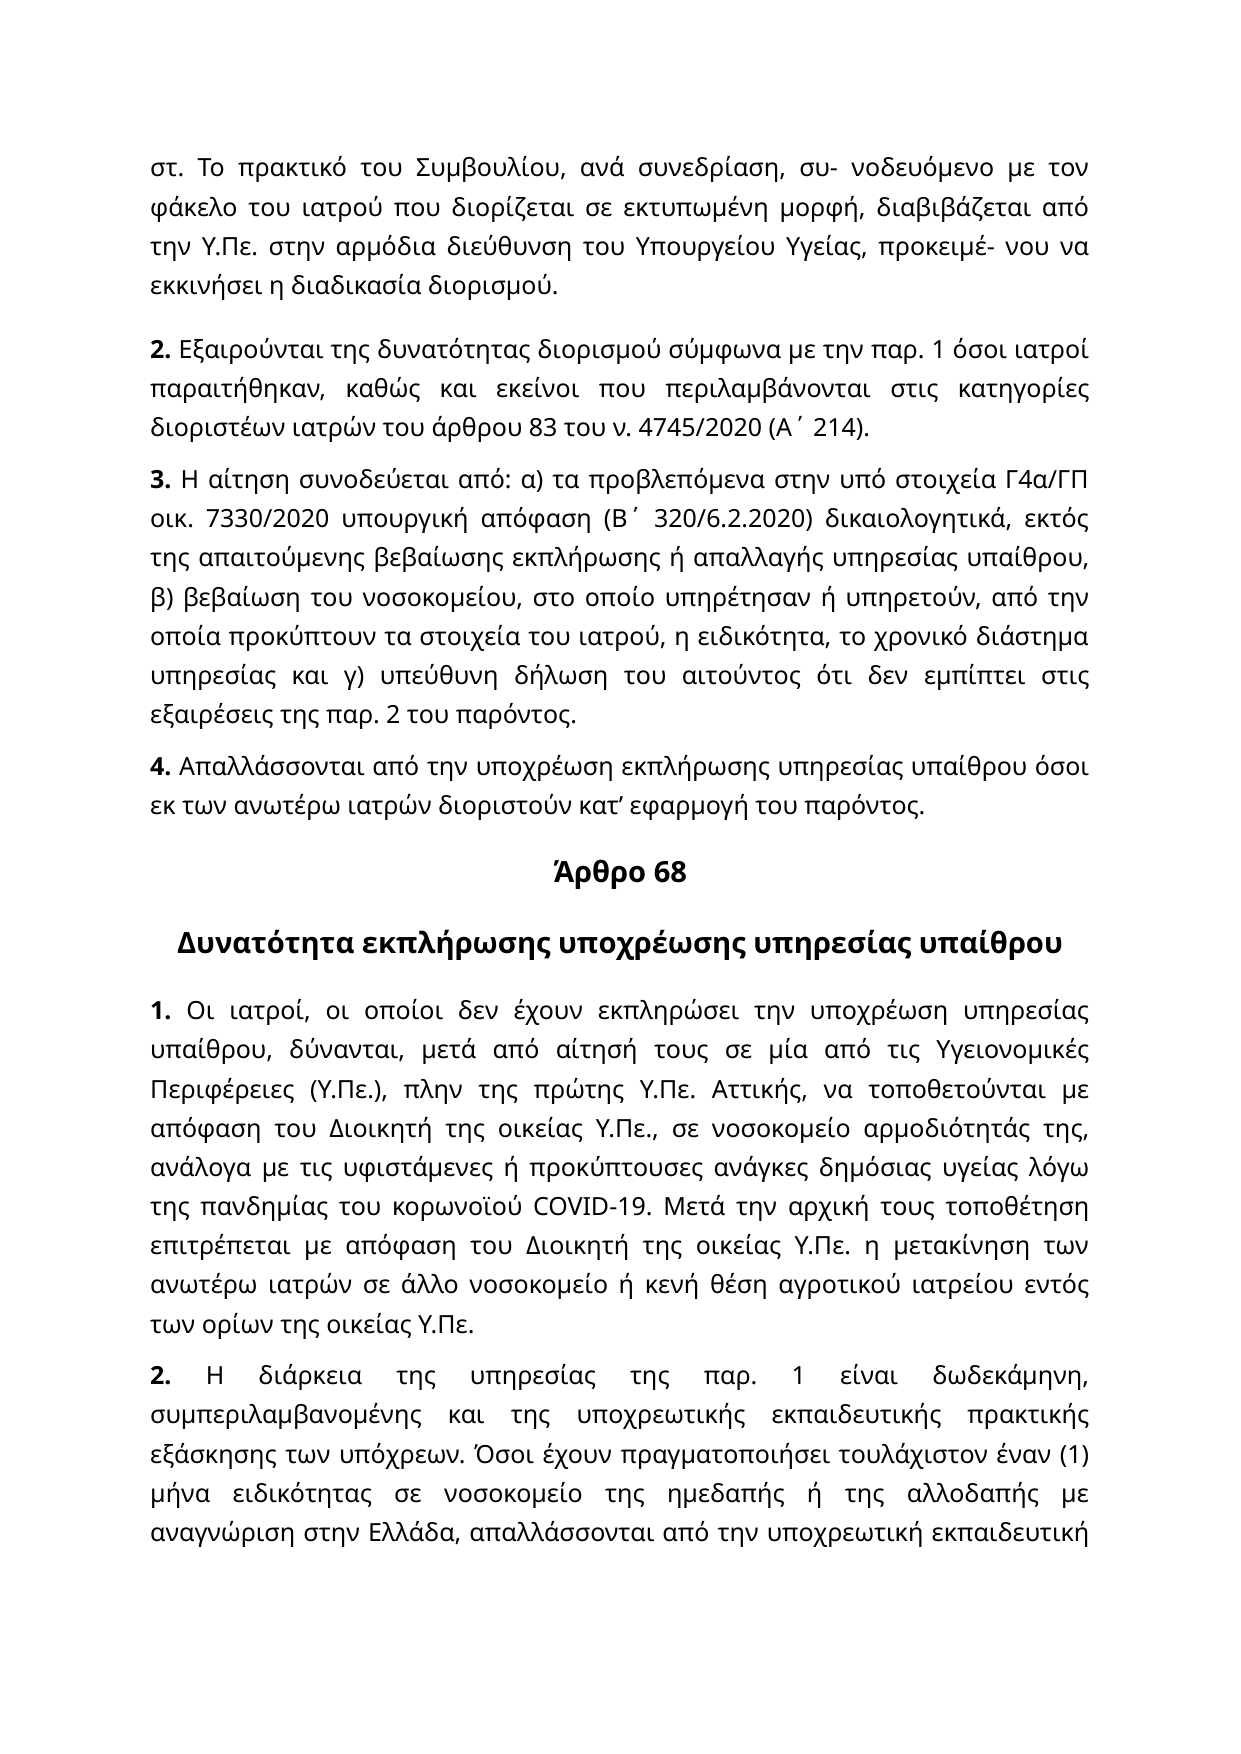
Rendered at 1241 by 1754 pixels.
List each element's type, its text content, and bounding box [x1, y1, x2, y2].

subtitle Δυνατότητα εκπλήρωσης υποχρέωσης υπηρεσίας υπαίθρου [150, 922, 1090, 962]
subtitle Άρθρο 68 [150, 852, 1090, 891]
text 3. Η αίτηση συνοδεύεται από: α) τα προβλεπόμενα στην υπό στοιχεία Γ4α/ΓΠ οικ. 7330/2020 υπουργική απόφαση (Β΄ 320/6.2.2020) δικαιολογητικά, εκτός της απαιτούμενης βεβαίωσης εκπλήρωσης ή απαλλαγής υπηρεσίας υπαίθρου, β) βεβαίωση του νοσοκομείου, στο οποίο υπηρέτησαν ή υπηρετούν, από την οποία προκύπτουν τα στοιχεία του ιατρού, η ειδικότητα, το χρονικό διάστημα υπηρεσίας και γ) υπεύθυνη δήλωση του αιτούντος ότι δεν εμπίπτει στις εξαιρέσεις της παρ. 2 του παρόντος. [150, 462, 1090, 731]
text στ. Το πρακτικό του Συμβουλίου, ανά συνεδρίαση, συ- νοδευόμενο με τον φάκελο του ιατρού που διορίζεται σε εκτυπωμένη μορφή, διαβιβάζεται από την Υ.Πε. στην αρμόδια διεύθυνση του Υπουργείου Υγείας, προκειμέ- νου να εκκινήσει η διαδικασία διορισμού. [150, 150, 1090, 302]
text 2. Εξαιρούνται της δυνατότητας διορισμού σύμφωνα με την παρ. 1 όσοι ιατροί παραιτήθηκαν, καθώς και εκείνοι που περιλαμβάνονται στις κατηγορίες διοριστέων ιατρών του άρθρου 83 του ν. 4745/2020 (Α΄ 214). [150, 332, 1090, 444]
text 1. Οι ιατροί, οι οποίοι δεν έχουν εκπληρώσει την υποχρέωση υπηρεσίας υπαίθρου, δύνανται, μετά από αίτησή τους σε μία από τις Υγειονομικές Περιφέρειες (Υ.Πε.), πλην της πρώτης Υ.Πε. Αττικής, να τοποθετούνται με απόφαση του Διοικητή της οικείας Υ.Πε., σε νοσοκομείο αρμοδιότητάς της, ανάλογα με τις υφιστάμενες ή προκύπτουσες ανάγκες δημόσιας υγείας λόγω της πανδημίας του κορωνοϊού COVID-19. Μετά την αρχική τους τοποθέτηση επιτρέπεται με απόφαση του Διοικητή της οικείας Υ.Πε. η μετακίνηση των ανωτέρω ιατρών σε άλλο νοσοκομείο ή κενή θέση αγροτικού ιατρείου εντός των ορίων της οικείας Υ.Πε. [150, 993, 1090, 1340]
text 4. Απαλλάσσονται από την υποχρέωση εκπλήρωσης υπηρεσίας υπαίθρου όσοι εκ των ανωτέρω ιατρών διοριστούν κατ’ εφαρμογή του παρόντος. [150, 748, 1090, 822]
text 2. Η διάρκεια της υπηρεσίας της παρ. 1 είναι δωδεκάμηνη, συμπεριλαμβανομένης και της υποχρεωτικής εκπαιδευτικής πρακτικής εξάσκησης των υπόχρεων. Όσοι έχουν πραγματοποιήσει τουλάχιστον έναν (1) μήνα ειδικότητας σε νοσοκομείο της ημεδαπής ή της αλλοδαπής με αναγνώριση στην Ελλάδα, απαλλάσσονται από την υποχρεωτική εκπαιδευτική [150, 1358, 1090, 1549]
